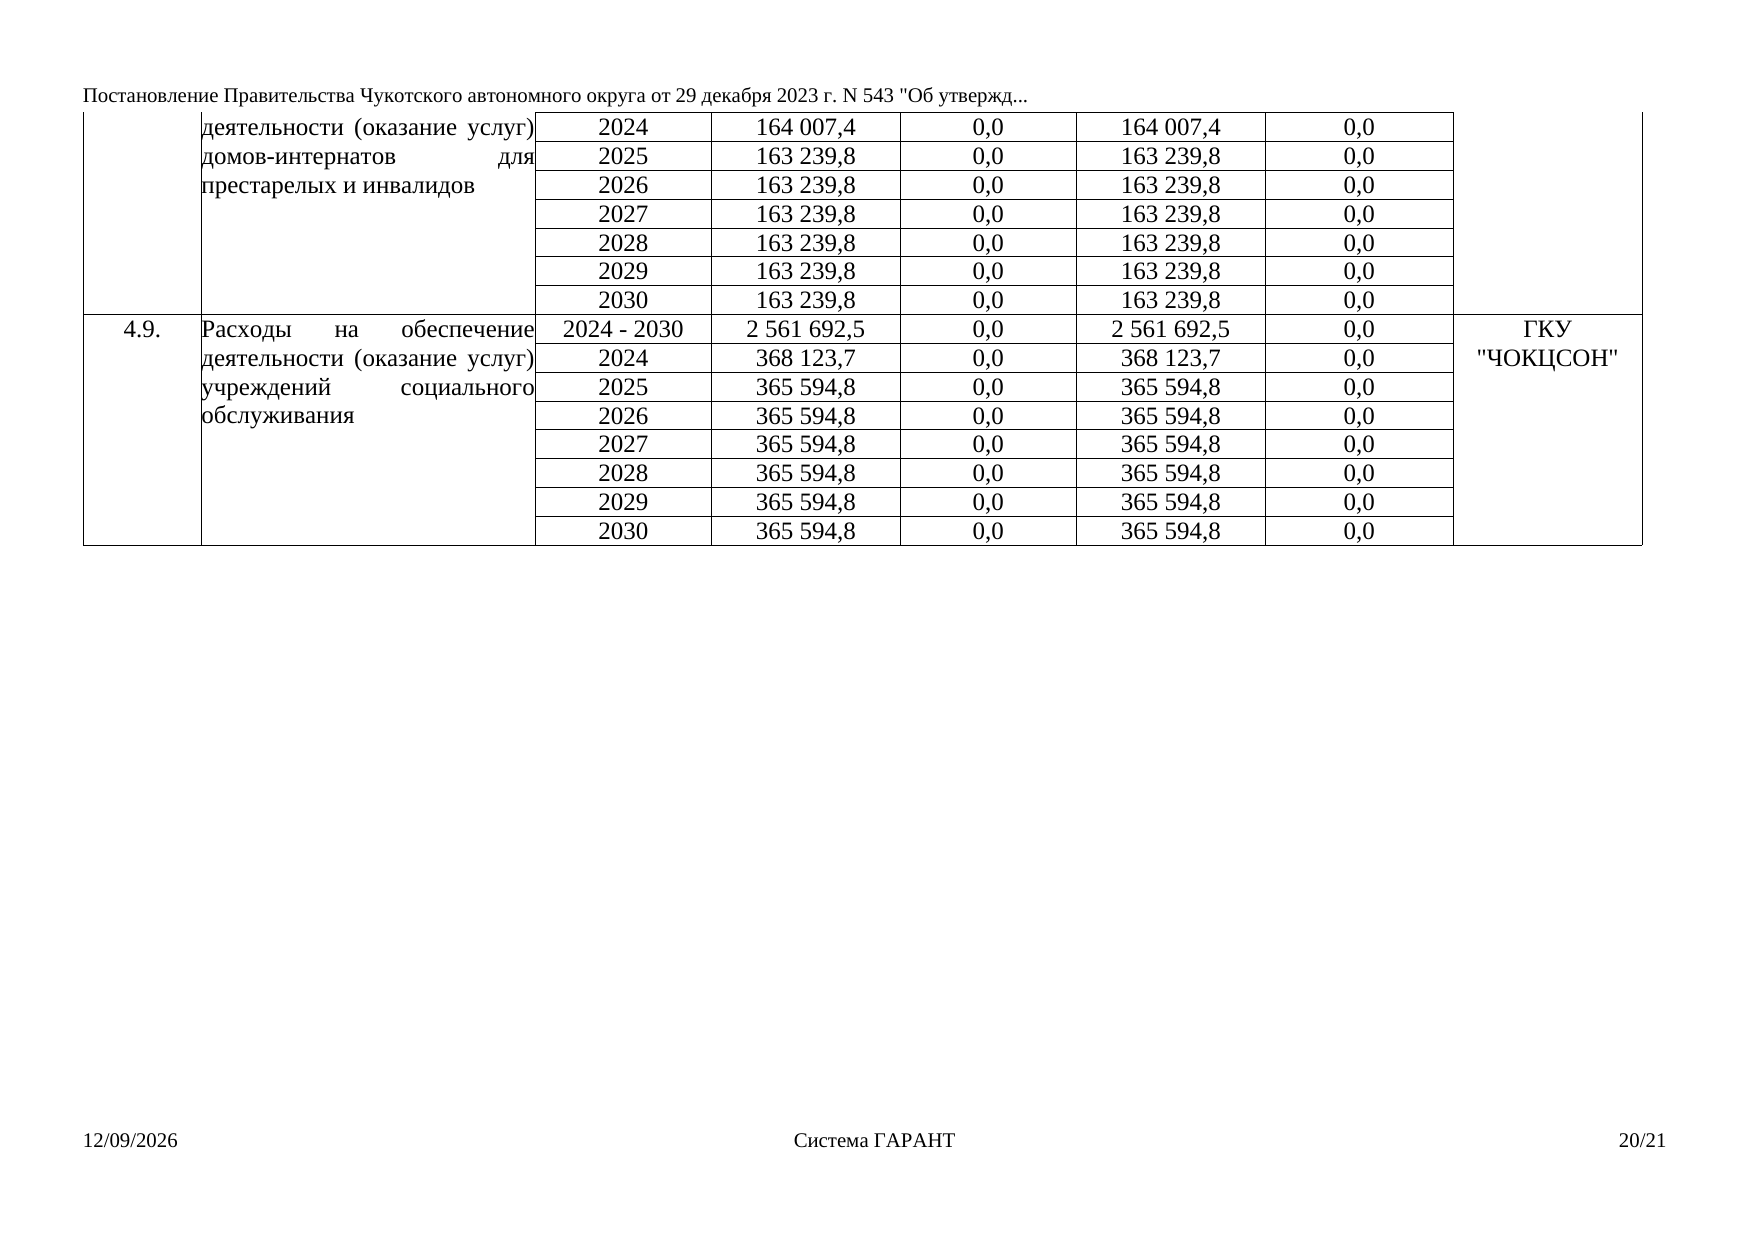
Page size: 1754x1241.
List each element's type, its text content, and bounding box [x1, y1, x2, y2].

table_cell 2025 [536, 373, 711, 401]
table_cell 365 594,8 [1077, 430, 1265, 458]
table_cell 163 239,8 [712, 142, 900, 170]
table_cell 2028 [536, 229, 711, 256]
table_cell 0,0 [1266, 402, 1453, 429]
table_cell 164 007,4 [712, 113, 900, 141]
table_cell ГКУ "ЧОКЦСОН" [1454, 315, 1642, 545]
table_cell 0,0 [1266, 229, 1453, 256]
table_cell 2 561 692,5 [712, 315, 900, 343]
table_cell 2025 [536, 142, 711, 170]
table_cell 2027 [536, 430, 711, 458]
table_cell 2024 - 2030 [536, 315, 711, 343]
table_cell 0,0 [1266, 459, 1453, 487]
table_cell 0,0 [901, 171, 1076, 199]
table_cell 365 594,8 [1077, 402, 1265, 429]
table_cell 2024 [536, 344, 711, 372]
table_cell 365 594,8 [1077, 517, 1265, 545]
table_cell 163 239,8 [712, 200, 900, 228]
table_cell 0,0 [901, 142, 1076, 170]
table_cell 163 239,8 [1077, 257, 1265, 285]
table_cell 0,0 [901, 344, 1076, 372]
table_cell 0,0 [1266, 430, 1453, 458]
table_cell 365 594,8 [712, 373, 900, 401]
table_cell 0,0 [901, 402, 1076, 429]
table_cell 365 594,8 [1077, 459, 1265, 487]
table_cell 163 239,8 [1077, 142, 1265, 170]
table_cell 0,0 [901, 373, 1076, 401]
table_cell 368 123,7 [1077, 344, 1265, 372]
table_cell 163 239,8 [1077, 171, 1265, 199]
table_cell 0,0 [1266, 517, 1453, 545]
table_cell 2026 [536, 171, 711, 199]
table_cell 0,0 [1266, 142, 1453, 170]
table_cell 0,0 [1266, 257, 1453, 285]
table_cell 0,0 [1266, 373, 1453, 401]
table_cell 0,0 [901, 200, 1076, 228]
table_cell 2030 [536, 517, 711, 545]
table_cell 0,0 [901, 430, 1076, 458]
table_cell [84, 112, 201, 314]
table_cell 2030 [536, 286, 711, 314]
table_cell 365 594,8 [712, 430, 900, 458]
table_cell 365 594,8 [712, 402, 900, 429]
table_cell 0,0 [1266, 171, 1453, 199]
table_cell 368 123,7 [712, 344, 900, 372]
table_cell 163 239,8 [712, 257, 900, 285]
table_cell 163 239,8 [1077, 229, 1265, 256]
table_cell 163 239,8 [712, 171, 900, 199]
table_cell 0,0 [901, 517, 1076, 545]
table_cell 2027 [536, 200, 711, 228]
table_cell 163 239,8 [712, 286, 900, 314]
table_cell 0,0 [901, 229, 1076, 256]
table_cell 2029 [536, 257, 711, 285]
table_cell 365 594,8 [712, 517, 900, 545]
table_cell 4.9. [84, 315, 201, 545]
table_cell 365 594,8 [1077, 488, 1265, 516]
table_cell 0,0 [1266, 315, 1453, 343]
table_cell 0,0 [1266, 286, 1453, 314]
table_cell 0,0 [901, 315, 1076, 343]
table_cell 2 561 692,5 [1077, 315, 1265, 343]
table_cell 163 239,8 [1077, 200, 1265, 228]
table_cell 163 239,8 [712, 229, 900, 256]
table_cell 2026 [536, 402, 711, 429]
table_cell 164 007,4 [1077, 113, 1265, 141]
table_cell 365 594,8 [712, 459, 900, 487]
table_cell 2024 [536, 113, 711, 141]
table_cell 0,0 [901, 459, 1076, 487]
table_cell 163 239,8 [1077, 286, 1265, 314]
table_cell 0,0 [1266, 344, 1453, 372]
table_cell 0,0 [1266, 113, 1453, 141]
table_cell 2028 [536, 459, 711, 487]
table_cell деятельности (оказание услуг) домов-интернатов для престарелых и инвалидов [202, 112, 535, 314]
table_cell 0,0 [901, 257, 1076, 285]
table_cell 0,0 [1266, 200, 1453, 228]
table_cell Расходы на обеспечение деятельности (оказание услуг) учреждений социального обслуживания [202, 315, 535, 545]
table_cell 0,0 [901, 113, 1076, 141]
table_cell 0,0 [1266, 488, 1453, 516]
table_cell 365 594,8 [712, 488, 900, 516]
table_cell [1454, 112, 1642, 314]
table_cell 2029 [536, 488, 711, 516]
table_cell 365 594,8 [1077, 373, 1265, 401]
table_cell 0,0 [901, 286, 1076, 314]
table_cell 0,0 [901, 488, 1076, 516]
